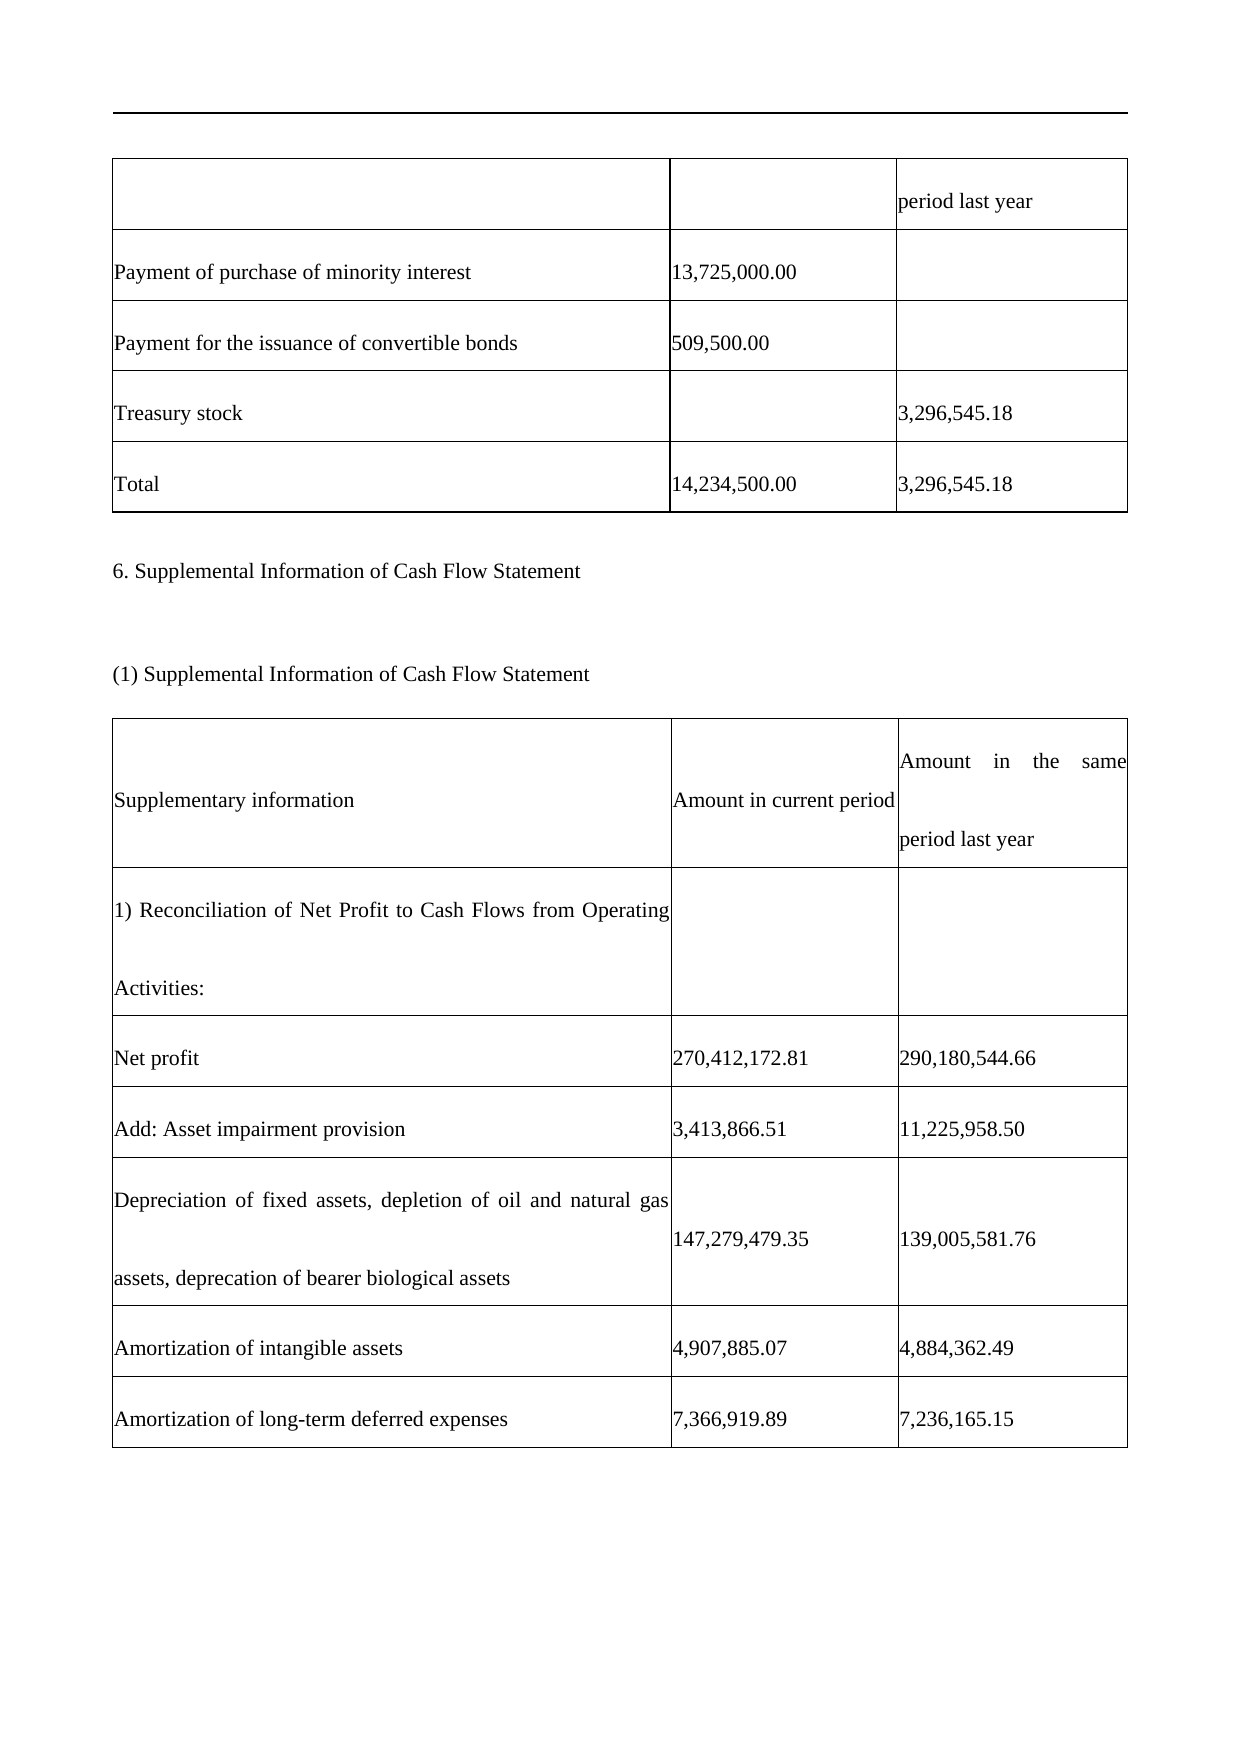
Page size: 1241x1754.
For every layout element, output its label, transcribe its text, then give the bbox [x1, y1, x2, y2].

table_cell Amortization of long-term deferred expenses [113, 1377, 671, 1447]
table_cell [897, 301, 1127, 370]
table_cell Add: Asset impairment provision [113, 1087, 671, 1157]
table_cell [897, 230, 1127, 299]
table_cell 4,907,885.07 [672, 1306, 898, 1376]
text 6. Supplemental Information of Cash Flow Statement [112, 529, 1128, 592]
table_cell 509,500.00 [671, 301, 896, 370]
table_cell 3,413,866.51 [672, 1087, 898, 1157]
table_cell 7,236,165.15 [899, 1377, 1127, 1447]
table_cell 11,225,958.50 [899, 1087, 1127, 1157]
text (1) Supplemental Information of Cash Flow Statement [112, 632, 1128, 694]
table_header [113, 159, 669, 229]
table_cell Amortization of intangible assets [113, 1306, 671, 1376]
table_cell 14,234,500.00 [671, 442, 896, 511]
table_cell 139,005,581.76 [899, 1158, 1127, 1305]
table_cell Payment for the issuance of convertible bonds [113, 301, 669, 370]
table_header period last year [897, 159, 1127, 229]
table_header [671, 159, 896, 229]
table_cell [899, 868, 1127, 1015]
table_cell 3,296,545.18 [897, 371, 1127, 441]
table_header Amount in current period [672, 719, 898, 867]
table_header Supplementary information [113, 719, 671, 867]
table_cell Net profit [113, 1016, 671, 1086]
table_cell Payment of purchase of minority interest [113, 230, 669, 299]
table_cell Treasury stock [113, 371, 669, 441]
table_cell 147,279,479.35 [672, 1158, 898, 1305]
table_cell 270,412,172.81 [672, 1016, 898, 1086]
table_cell 7,366,919.89 [672, 1377, 898, 1447]
table_cell Total [113, 442, 669, 511]
table_cell 1) Reconciliation of Net Profit to Cash Flows from Operating Activities: [113, 868, 671, 1015]
table_cell [671, 371, 896, 441]
table_cell [672, 868, 898, 1015]
table_cell 3,296,545.18 [897, 442, 1127, 511]
table_cell 290,180,544.66 [899, 1016, 1127, 1086]
table_cell Depreciation of fixed assets, depletion of oil and natural gas assets, deprecation of bearer biological assets [113, 1158, 671, 1305]
table_cell 4,884,362.49 [899, 1306, 1127, 1376]
table_header Amount in the same period last year [899, 719, 1127, 867]
table_cell 13,725,000.00 [671, 230, 896, 299]
